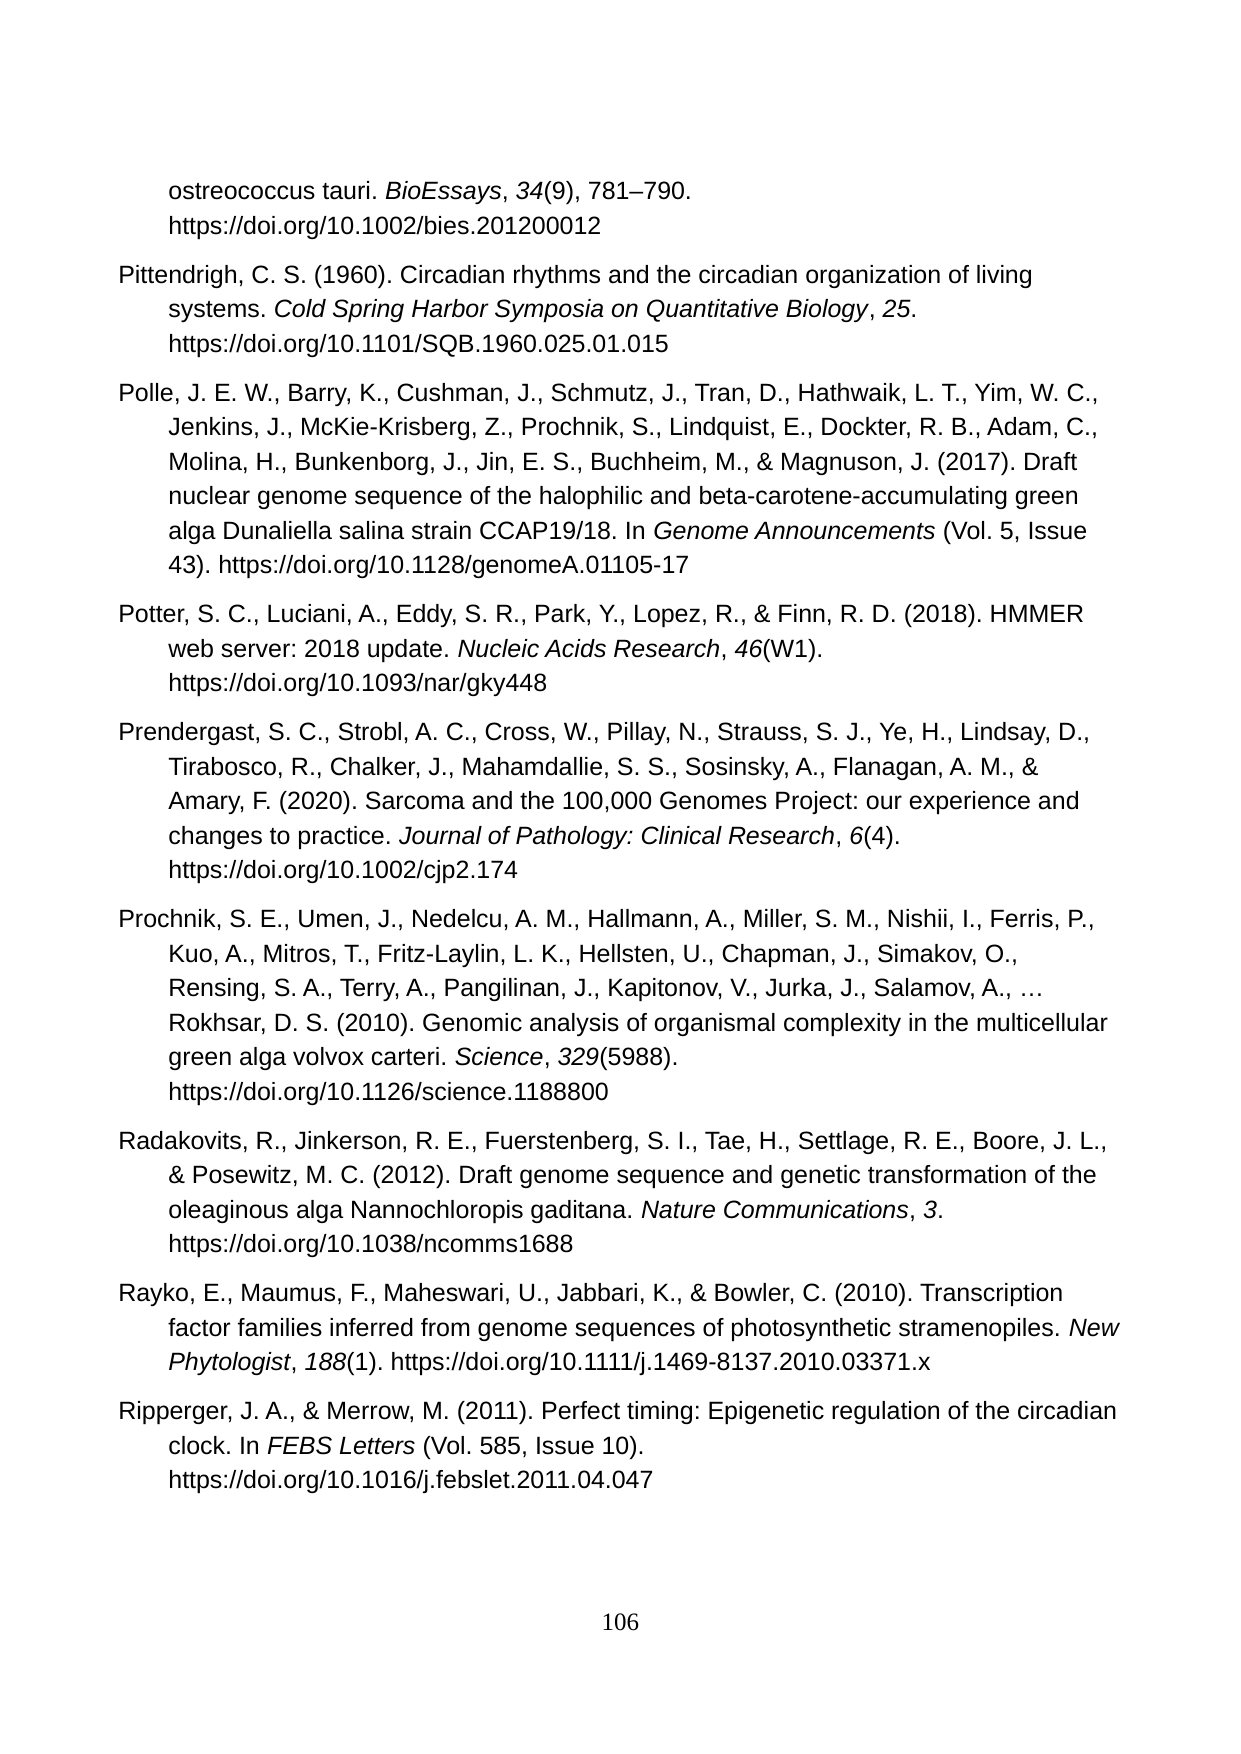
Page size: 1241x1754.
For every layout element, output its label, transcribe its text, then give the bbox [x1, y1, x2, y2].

text ostreococcus tauri. BioEssays, 34(9), 781–790. https://doi.org/10.1002/bies.201200012 [118, 176, 1122, 239]
text Polle, J. E. W., Barry, K., Cushman, J., Schmutz, J., Tran, D., Hathwaik, L. T., Yim, W. C., Jenkins, J., McKie-Krisberg, Z., Prochnik, S., Lindquist, E., Dockter, R. B., Adam, C., Molina, H., Bunkenborg, J., Jin, E. S., Buchheim, M., & Magnuson, J. (2017). Draft nuclear genome sequence of the halophilic and beta-carotene-accumulating green alga Dunaliella salina strain CCAP19/18. In Genome Announcements (Vol. 5, Issue 43). https://doi.org/10.1128/genomeA.01105-17 [118, 378, 1122, 579]
text Ripperger, J. A., & Merrow, M. (2011). Perfect timing: Epigenetic regulation of the circadian clock. In FEBS Letters (Vol. 585, Issue 10). https://doi.org/10.1016/j.febslet.2011.04.047 [118, 1396, 1122, 1494]
text Prochnik, S. E., Umen, J., Nedelcu, A. M., Hallmann, A., Miller, S. M., Nishii, I., Ferris, P., Kuo, A., Mitros, T., Fritz-Laylin, L. K., Hellsten, U., Chapman, J., Simakov, O., Rensing, S. A., Terry, A., Pangilinan, J., Kapitonov, V., Jurka, J., Salamov, A., … Rokhsar, D. S. (2010). Genomic analysis of organismal complexity in the multicellular green alga volvox carteri. Science, 329(5988). https://doi.org/10.1126/science.1188800 [118, 904, 1122, 1106]
text Radakovits, R., Jinkerson, R. E., Fuerstenberg, S. I., Tae, H., Settlage, R. E., Boore, J. L., & Posewitz, M. C. (2012). Draft genome sequence and genetic transformation of the oleaginous alga Nannochloropis gaditana. Nature Communications, 3. https://doi.org/10.1038/ncomms1688 [118, 1126, 1122, 1258]
text Pittendrigh, C. S. (1960). Circadian rhythms and the circadian organization of living systems. Cold Spring Harbor Symposia on Quantitative Biology, 25. https://doi.org/10.1101/SQB.1960.025.01.015 [118, 260, 1122, 358]
text Prendergast, S. C., Strobl, A. C., Cross, W., Pillay, N., Strauss, S. J., Ye, H., Lindsay, D., Tirabosco, R., Chalker, J., Mahamdallie, S. S., Sosinsky, A., Flanagan, A. M., & Amary, F. (2020). Sarcoma and the 100,000 Genomes Project: our experience and changes to practice. Journal of Pathology: Clinical Research, 6(4). https://doi.org/10.1002/cjp2.174 [118, 717, 1122, 884]
text Rayko, E., Maumus, F., Maheswari, U., Jabbari, K., & Bowler, C. (2010). Transcription factor families inferred from genome sequences of photosynthetic stramenopiles. New Phytologist, 188(1). https://doi.org/10.1111/j.1469-8137.2010.03371.x [118, 1278, 1122, 1376]
text Potter, S. C., Luciani, A., Eddy, S. R., Park, Y., Lopez, R., & Finn, R. D. (2018). HMMER web server: 2018 update. Nucleic Acids Research, 46(W1). https://doi.org/10.1093/nar/gky448 [118, 599, 1122, 697]
